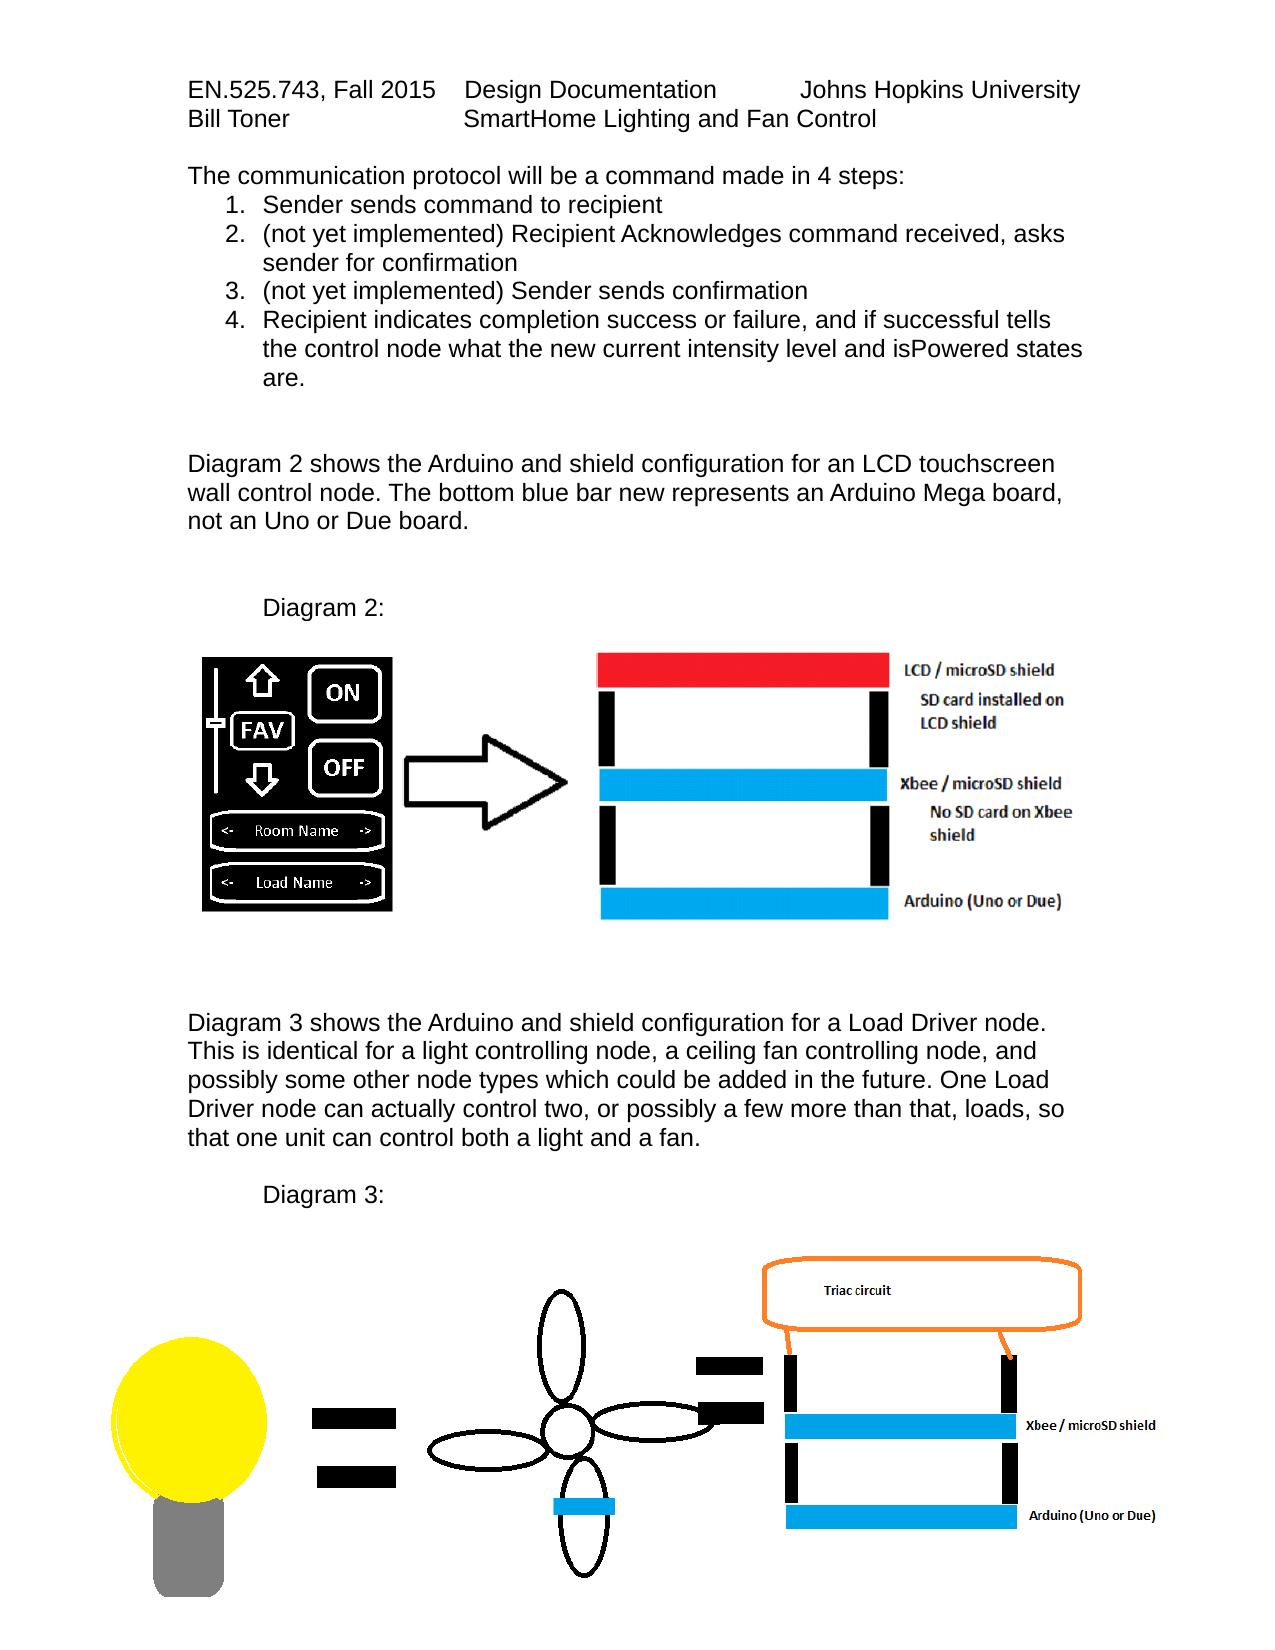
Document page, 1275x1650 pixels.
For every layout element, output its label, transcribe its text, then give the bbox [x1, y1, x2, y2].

list (not yet implemented) Recipient Acknowledges command received, asks sender for confirmation [225, 219, 1087, 276]
text The communication protocol will be a command made in 4 steps: [187, 161, 1087, 190]
picture [187, 621, 1088, 951]
list (not yet implemented) Sender sends confirmation [225, 276, 1087, 305]
picture [89, 1220, 1180, 1606]
text Diagram 3: [187, 1180, 1087, 1209]
text Diagram 2 shows the Arduino and shield configuration for an LCD touchscreen wall control node. The bottom blue bar new represents an Arduino Mega board, not an Uno or Due board. [187, 449, 1087, 535]
text Diagram 2: [187, 592, 1087, 621]
text Diagram 3 shows the Arduino and shield configuration for a Load Driver node. This is identical for a light controlling node, a ceiling fan controlling node, and possibly some other node types which could be added in the future. One Load Driver node can actually control two, or possibly a few more than that, loads, so that one unit can control both a light and a fan. [187, 1008, 1087, 1151]
list Sender sends command to recipient [225, 190, 1087, 219]
list Recipient indicates completion success or failure, and if successful tells the control node what the new current intensity level and isPowered states are. [225, 305, 1087, 391]
